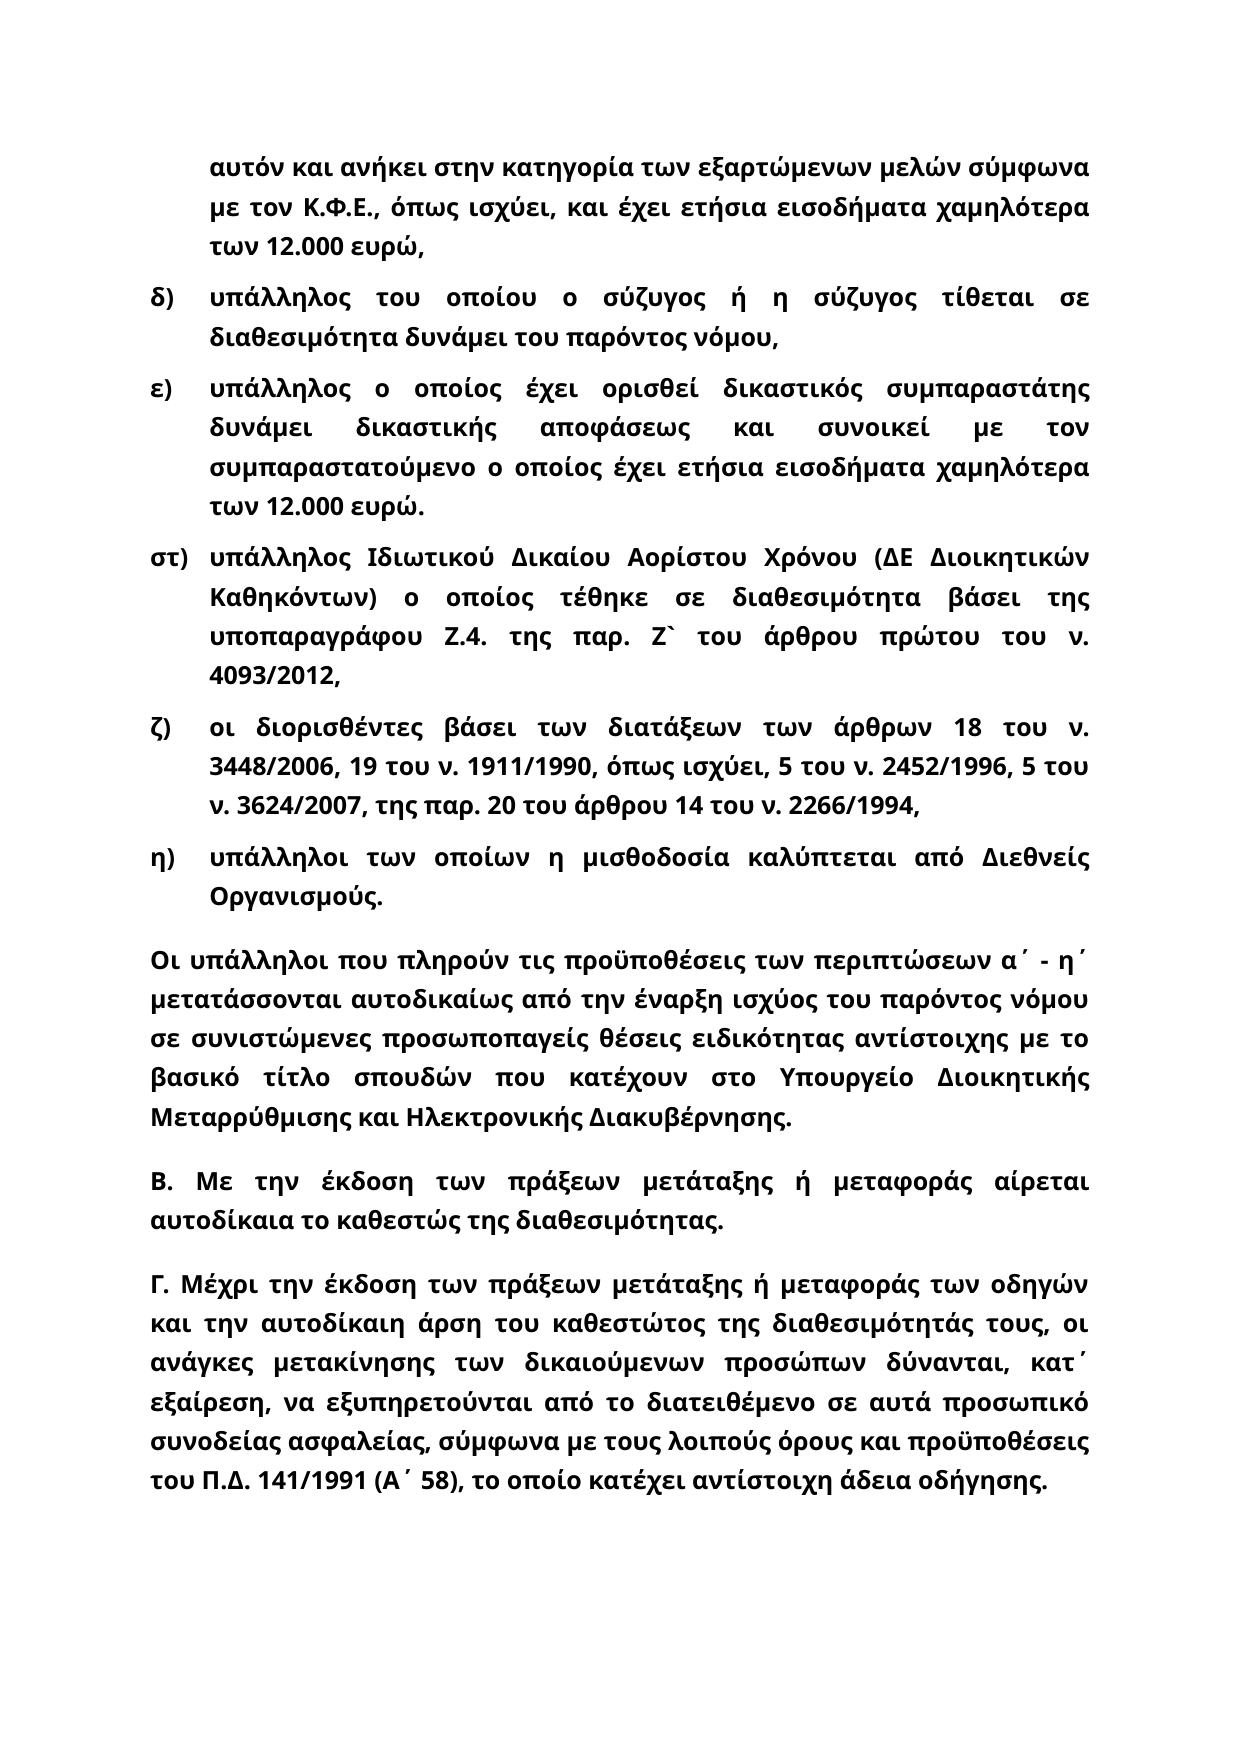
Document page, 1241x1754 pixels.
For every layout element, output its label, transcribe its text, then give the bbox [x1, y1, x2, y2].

text Γ. Μέχρι την έκδοση των πράξεων μετάταξης ή μεταφοράς των οδηγών και την αυτοδίκαιη άρση του καθεστώτος της διαθεσιμότητάς τους, οι ανάγκες μετακίνησης των δικαιούμενων προσώπων δύνανται, κατ΄ εξαίρεση, να εξυπηρετούνται από το διατειθέμενο σε αυτά προσωπικό συνοδείας ασφαλείας, σύμφωνα με τους λοιπούς όρους και προϋποθέσεις του Π.Δ. 141/1991 (Α΄ 58), το οποίο κατέχει αντίστοιχη άδεια οδήγησης. [150, 1267, 1090, 1497]
list δ) υπάλληλος του οποίου ο σύζυγος ή η σύζυγος τίθεται σε διαθεσιμότητα δυνάμει του παρόντος νόμου, [150, 280, 1090, 353]
list ζ) οι διορισθέντες βάσει των διατάξεων των άρθρων 18 του ν. 3448/2006, 19 του ν. 1911/1990, όπως ισχύει, 5 του ν. 2452/1996, 5 του ν. 3624/2007, της παρ. 20 του άρθρου 14 του ν. 2266/1994, [150, 709, 1090, 822]
list η) υπάλληλοι των οποίων η μισθοδοσία καλύπτεται από Διεθνείς Οργανισμούς. [150, 839, 1090, 912]
list στ) υπάλληλος Ιδιωτικού Δικαίου Αορίστου Χρόνου (ΔΕ Διοικητικών Καθηκόντων) ο οποίος τέθηκε σε διαθεσιμότητα βάσει της υποπαραγράφου Ζ.4. της παρ. Ζ` του άρθρου πρώτου του ν. 4093/2012, [150, 540, 1090, 692]
list αυτόν και ανήκει στην κατηγορία των εξαρτώμενων μελών σύμφωνα με τον Κ.Φ.Ε., όπως ισχύει, και έχει ετήσια εισοδήματα χαμηλότερα των 12.000 ευρώ, [150, 150, 1090, 262]
text Οι υπάλληλοι που πληρούν τις προϋποθέσεις των περιπτώσεων α΄ - η΄ μετατάσσονται αυτοδικαίως από την έναρξη ισχύος του παρόντος νόμου σε συνιστώμενες προσωποπαγείς θέσεις ειδικότητας αντίστοιχης με το βασικό τίτλο σπουδών που κατέχουν στο Υπουργείο Διοικητικής Μεταρρύθμισης και Ηλεκτρονικής Διακυβέρνησης. [150, 942, 1090, 1133]
text Β. Με την έκδοση των πράξεων μετάταξης ή μεταφοράς αίρεται αυτοδίκαια το καθεστώς της διαθεσιμότητας. [150, 1163, 1090, 1237]
list ε) υπάλληλος ο οποίος έχει ορισθεί δικαστικός συμπαραστάτης δυνάμει δικαστικής αποφάσεως και συνοικεί με τον συμπαραστατούμενο ο οποίος έχει ετήσια εισοδήματα χαμηλότερα των 12.000 ευρώ. [150, 371, 1090, 522]
